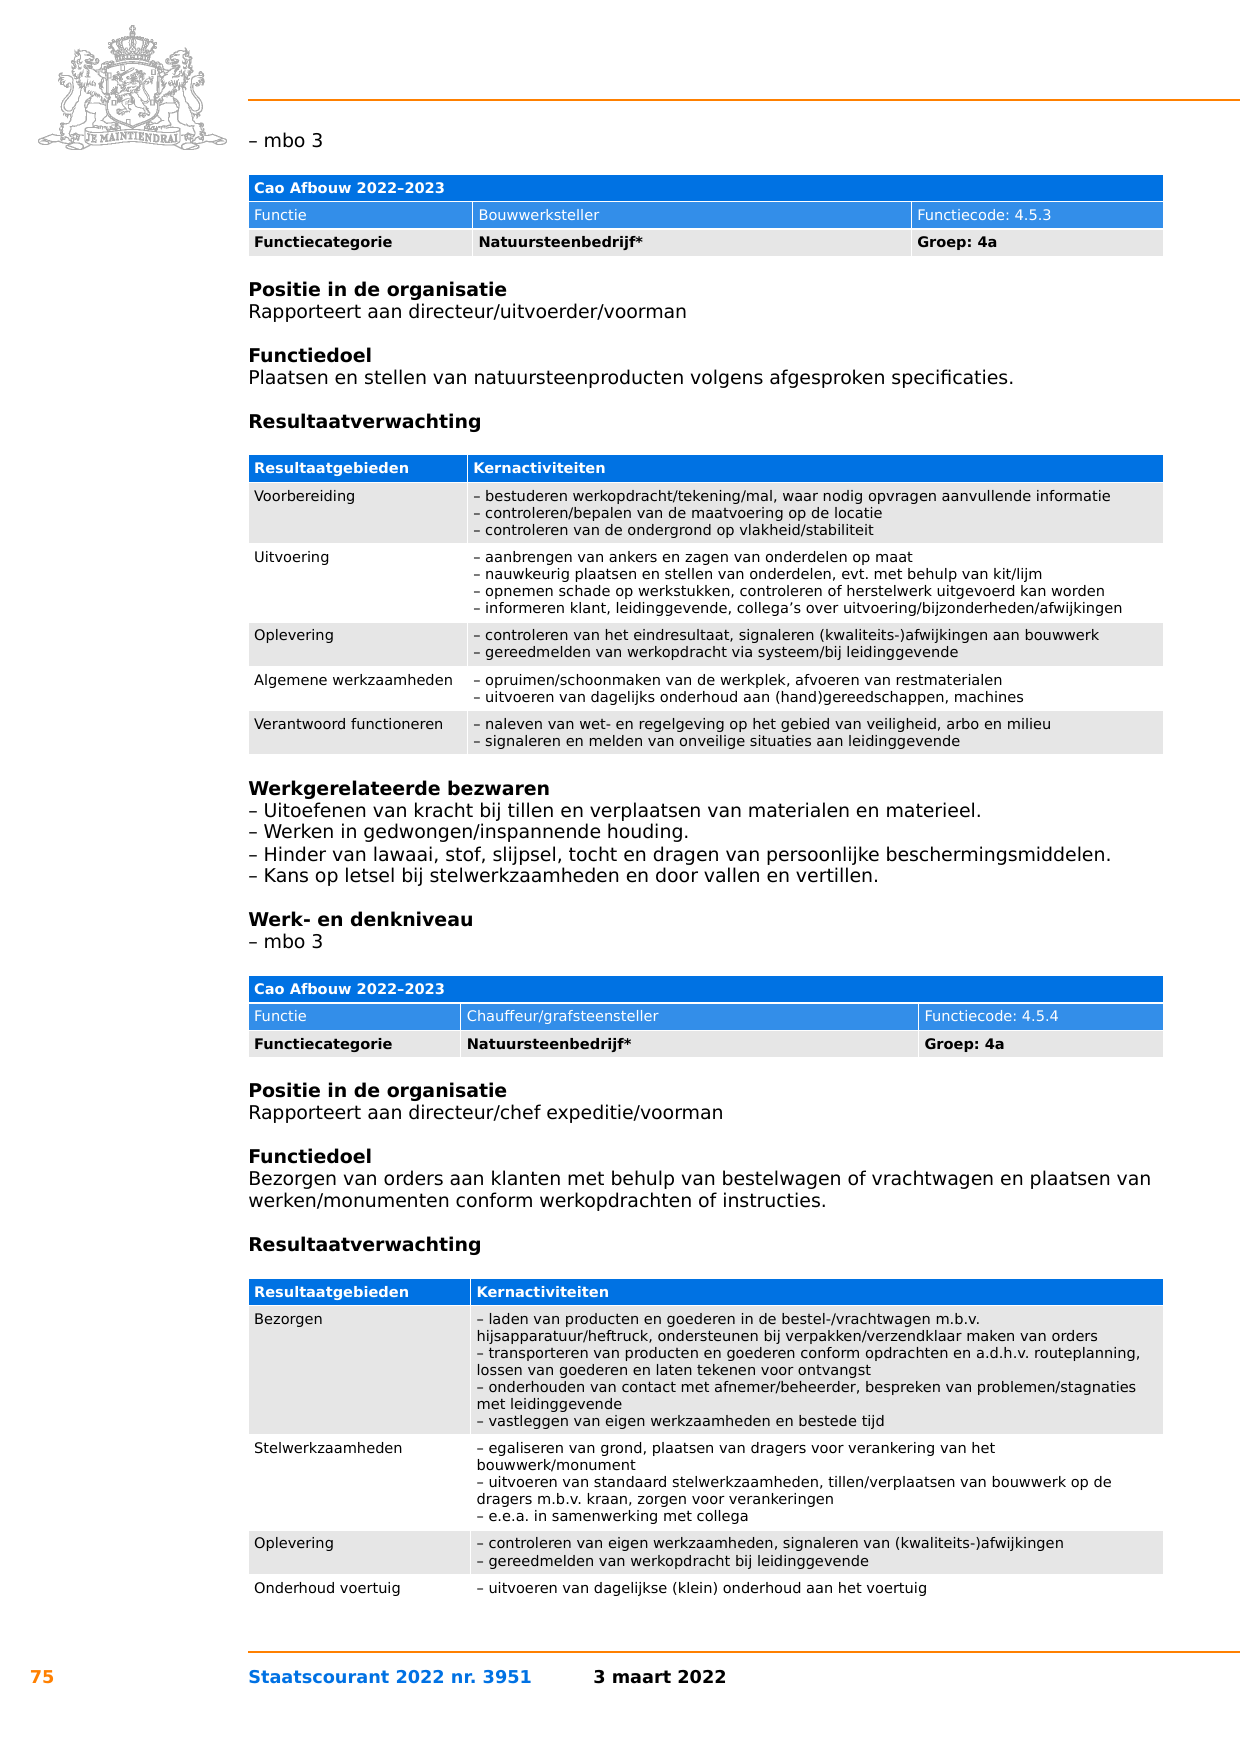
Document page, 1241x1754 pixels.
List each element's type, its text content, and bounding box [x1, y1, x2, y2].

table_header Kernactiviteiten [468, 455, 1163, 482]
text – Kans op letsel bij stelwerkzaamheden en door vallen en vertillen. [248, 865, 1163, 887]
table_cell – bestuderen werkopdracht/tekening/mal, waar nodig opvragen aanvullende informatie – controleren/bepalen van de maatvoering op de locatie – controleren van de ondergrond op vlakheid/stabiliteit [468, 483, 1163, 543]
picture [38, 25, 227, 150]
table_cell Oplevering [249, 623, 467, 666]
text Functiedoel [248, 345, 1163, 367]
text Positie in de organisatie [248, 1080, 1163, 1102]
table_cell Bouwwerksteller [473, 202, 911, 228]
table_cell Stelwerkzaamheden [249, 1435, 470, 1530]
text Resultaatverwachting [248, 411, 1163, 432]
text Positie in de organisatie [248, 279, 1163, 301]
table_cell Algemene werkzaamheden [249, 667, 467, 710]
table_cell Verantwoord functioneren [249, 711, 467, 754]
table_header Resultaatgebieden [249, 1279, 470, 1305]
text – Werken in gedwongen/inspannende houding. [248, 821, 1163, 843]
text Werkgerelateerde bezwaren [248, 777, 1163, 799]
table_cell Chauffeur/grafsteensteller [461, 1004, 918, 1030]
table_cell Functie [249, 202, 472, 228]
table_header Kernactiviteiten [471, 1279, 1163, 1305]
text Rapporteert aan directeur/chef expeditie/voorman [248, 1102, 1163, 1124]
table_cell – naleven van wet- en regelgeving op het gebied van veiligheid, arbo en milieu – signaleren en melden van onveilige situaties aan leidinggevende [468, 711, 1163, 754]
text Rapporteert aan directeur/uitvoerder/voorman [248, 301, 1163, 323]
text – Hinder van lawaai, stof, slijpsel, tocht en dragen van persoonlijke beschermingsmiddelen. [248, 843, 1163, 865]
table_cell Groep: 4a [919, 1031, 1163, 1057]
table_cell – laden van producten en goederen in de bestel-/vrachtwagen m.b.v. hijsapparatuur/heftruck, ondersteunen bij verpakken/verzendklaar maken van orders – transporteren van producten en goederen conform opdrachten en a.d.h.v. routeplanning, lossen van goederen en laten tekenen voor ontvangst – onderhouden van contact met afnemer/beheerder, bespreken van problemen/stagnaties met leidinggevende – vastleggen van eigen werkzaamheden en bestede tijd [471, 1306, 1163, 1434]
table_cell Oplevering [249, 1531, 470, 1574]
table_cell Voorbereiding [249, 483, 467, 543]
table_cell Functiecode: 4.5.3 [912, 202, 1163, 228]
text Plaatsen en stellen van natuursteenproducten volgens afgesproken specificaties. [248, 367, 1163, 389]
table_cell – opruimen/schoonmaken van de werkplek, afvoeren van restmaterialen – uitvoeren van dagelijks onderhoud aan (hand)gereedschappen, machines [468, 667, 1163, 710]
table_header Cao Afbouw 2022–2023 [249, 175, 1163, 201]
table_cell Functiecode: 4.5.4 [919, 1004, 1163, 1030]
table_cell Natuursteenbedrijf* [473, 230, 911, 256]
text Functiedoel [248, 1146, 1163, 1168]
text Werk- en denkniveau [248, 909, 1163, 931]
table_cell Functiecategorie [249, 230, 472, 256]
table_cell Bezorgen [249, 1306, 470, 1434]
table_cell Functie [249, 1004, 460, 1030]
table_cell Natuursteenbedrijf* [461, 1031, 918, 1057]
table_cell – aanbrengen van ankers en zagen van onderdelen op maat – nauwkeurig plaatsen en stellen van onderdelen, evt. met behulp van kit/lijm – opnemen schade op werkstukken, controleren of herstelwerk uitgevoerd kan worden – informeren klant, leidinggevende, collega’s over uitvoering/bijzonderheden/afwijkingen [468, 544, 1163, 621]
table_cell – controleren van eigen werkzaamheden, signaleren van (kwaliteits-)afwijkingen – gereedmelden van werkopdracht bij leidinggevende [471, 1531, 1163, 1574]
table_cell Uitvoering [249, 544, 467, 621]
text Resultaatverwachting [248, 1234, 1163, 1256]
table_cell – uitvoeren van dagelijkse (klein) onderhoud aan het voertuig [471, 1575, 1163, 1601]
text Bezorgen van orders aan klanten met behulp van bestelwagen of vrachtwagen en plaatsen van werken/monumenten conform werkopdrachten of instructies. [248, 1168, 1163, 1212]
table_cell Functiecategorie [249, 1031, 460, 1057]
text – mbo 3 [248, 130, 1163, 152]
table_header Resultaatgebieden [249, 455, 467, 482]
table_cell Onderhoud voertuig [249, 1575, 470, 1601]
text – mbo 3 [248, 931, 1163, 953]
text – Uitoefenen van kracht bij tillen en verplaatsen van materialen en materieel. [248, 799, 1163, 821]
table_header Cao Afbouw 2022–2023 [249, 976, 1163, 1002]
table_cell – egaliseren van grond, plaatsen van dragers voor verankering van het bouwwerk/monument – uitvoeren van standaard stelwerkzaamheden, tillen/verplaatsen van bouwwerk op de dragers m.b.v. kraan, zorgen voor verankeringen – e.e.a. in samenwerking met collega [471, 1435, 1163, 1530]
table_cell Groep: 4a [912, 230, 1163, 256]
table_cell – controleren van het eindresultaat, signaleren (kwaliteits-)afwijkingen aan bouwwerk – gereedmelden van werkopdracht via systeem/bij leidinggevende [468, 623, 1163, 666]
